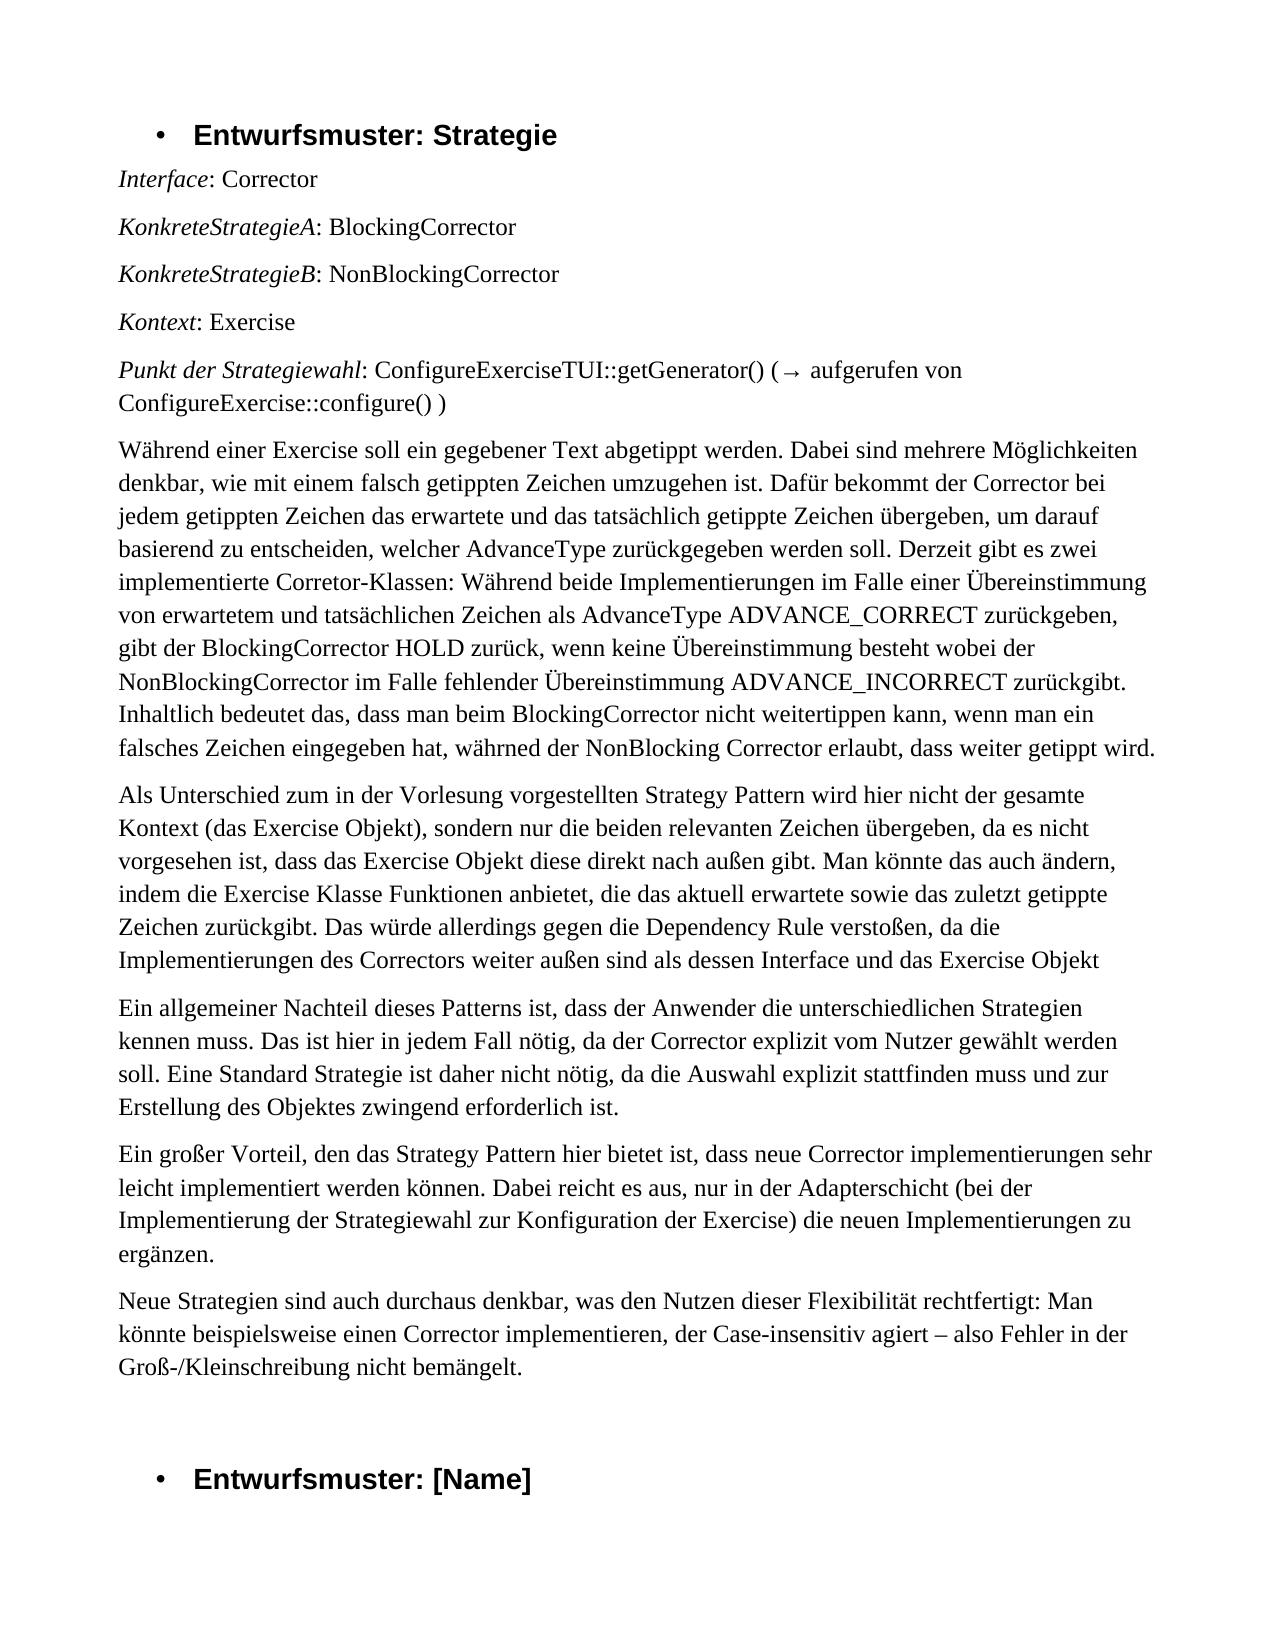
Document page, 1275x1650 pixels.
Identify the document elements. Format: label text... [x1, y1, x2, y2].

text KonkreteStrategieB: NonBlockingCorrector [118, 259, 1157, 288]
text KonkreteStrategieA: BlockingCorrector [118, 212, 1157, 241]
text Ein großer Vorteil, den das Strategy Pattern hier bietet ist, dass neue Corrector implementierungen sehr leicht implementiert werden können. Dabei reicht es aus, nur in der Adapterschicht (bei der Implementierung der Strategiewahl zur Konfiguration der Exercise) die neuen Implementierungen zu ergänzen. [118, 1139, 1157, 1267]
text Punkt der Strategiewahl: ConfigureExerciseTUI::getGenerator() (→ aufgerufen von ConfigureExercise::configure() ) [118, 355, 1157, 417]
subtitle Entwurfsmuster: [Name] [156, 1462, 1157, 1496]
text Kontext: Exercise [118, 307, 1157, 336]
text Ein allgemeiner Nachteil dieses Patterns ist, dass der Anwender die unterschiedlichen Strategien kennen muss. Das ist hier in jedem Fall nötig, da der Corrector explizit vom Nutzer gewählt werden soll. Eine Standard Strategie ist daher nicht nötig, da die Auswahl explizit stattfinden muss und zur Erstellung des Objektes zwingend erforderlich ist. [118, 993, 1157, 1121]
subtitle Entwurfsmuster: Strategie [156, 118, 1157, 152]
text Interface: Corrector [118, 164, 1157, 193]
text Als Unterschied zum in der Vorlesung vorgestellten Strategy Pattern wird hier nicht der gesamte Kontext (das Exercise Objekt), sondern nur die beiden relevanten Zeichen übergeben, da es nicht vorgesehen ist, dass das Exercise Objekt diese direkt nach außen gibt. Man könnte das auch ändern, indem die Exercise Klasse Funktionen anbietet, die das aktuell erwartete sowie das zuletzt getippte Zeichen zurückgibt. Das würde allerdings gegen die Dependency Rule verstoßen, da die Implementierungen des Correctors weiter außen sind als dessen Interface und das Exercise Objekt [118, 780, 1157, 974]
text Während einer Exercise soll ein gegebener Text abgetippt werden. Dabei sind mehrere Möglichkeiten denkbar, wie mit einem falsch getippten Zeichen umzugehen ist. Dafür bekommt der Corrector bei jedem getippten Zeichen das erwartete und das tatsächlich getippte Zeichen übergeben, um darauf basierend zu entscheiden, welcher AdvanceType zurückgegeben werden soll. Derzeit gibt es zwei implementierte Corretor-Klassen: Während beide Implementierungen im Falle einer Übereinstimmung von erwartetem und tatsächlichen Zeichen als AdvanceType ADVANCE_CORRECT zurückgeben, gibt der BlockingCorrector HOLD zurück, wenn keine Übereinstimmung besteht wobei der NonBlockingCorrector im Falle fehlender Übereinstimmung ADVANCE_INCORRECT zurückgibt. Inhaltlich bedeutet das, dass man beim BlockingCorrector nicht weitertippen kann, wenn man ein falsches Zeichen eingegeben hat, währned der NonBlocking Corrector erlaubt, dass weiter getippt wird. [118, 435, 1157, 761]
text Neue Strategien sind auch durchaus denkbar, was den Nutzen dieser Flexibilität rechtfertigt: Man könnte beispielsweise einen Corrector implementieren, der Case-insensitiv agiert – also Fehler in der Groß-/Kleinschreibung nicht bemängelt. [118, 1286, 1157, 1381]
